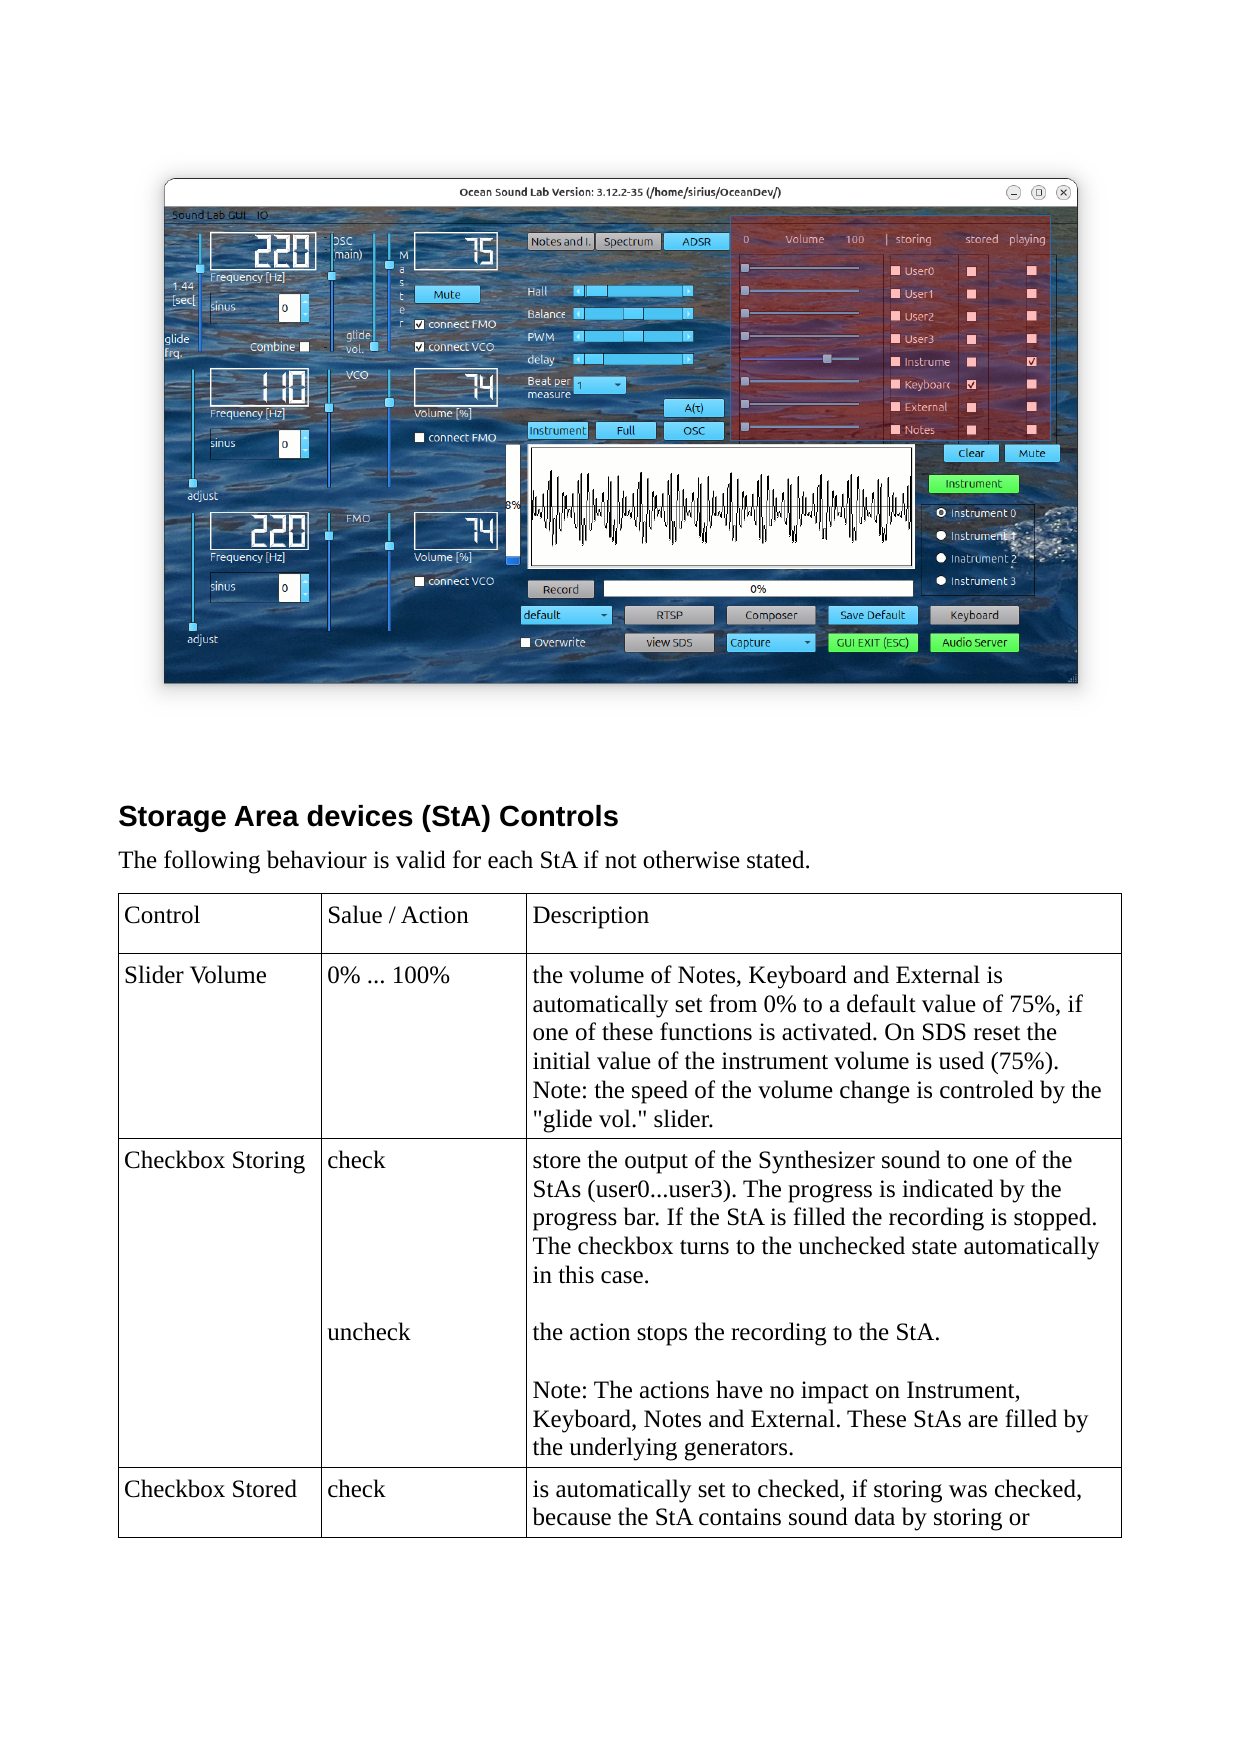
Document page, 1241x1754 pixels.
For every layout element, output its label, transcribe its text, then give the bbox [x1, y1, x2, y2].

table_cell Slider Volume [119, 954, 321, 1138]
table_cell 0% ... 100% [322, 954, 526, 1138]
table_cell is automatically set to checked, if storing was checked, because the StA contains sound data by storing or [527, 1468, 1121, 1537]
table_cell check uncheck [322, 1139, 526, 1467]
text The following behaviour is valid for each StA if not otherwise stated. [118, 846, 1122, 874]
table_header Description [527, 894, 1121, 953]
subtitle Storage Area devices (StA) Controls [118, 799, 1122, 833]
table_header Control [119, 894, 321, 953]
table_cell Checkbox Stored [119, 1468, 321, 1537]
table_cell store the output of the Synthesizer sound to one of the StAs (user0...user3). The progress is indicated by the progress bar. If the StA is filled the recording is stopped. The checkbox turns to the unchecked state automatically in this case. the action stops the recording to the StA. Note: The actions have no impact on Instrument, Keyboard, Notes and External. These StAs are filled by the underlying generators. [527, 1139, 1121, 1467]
table_cell the volume of Notes, Keyboard and External is automatically set from 0% to a default value of 75%, if one of these functions is activated. On SDS reset the initial value of the instrument volume is used (75%). Note: the speed of the volume change is controled by the "glide vol." slider. [527, 954, 1121, 1138]
table_cell check [322, 1468, 526, 1537]
picture [118, 137, 1123, 733]
table_header Salue / Action [322, 894, 526, 953]
table_cell Checkbox Storing [119, 1139, 321, 1467]
